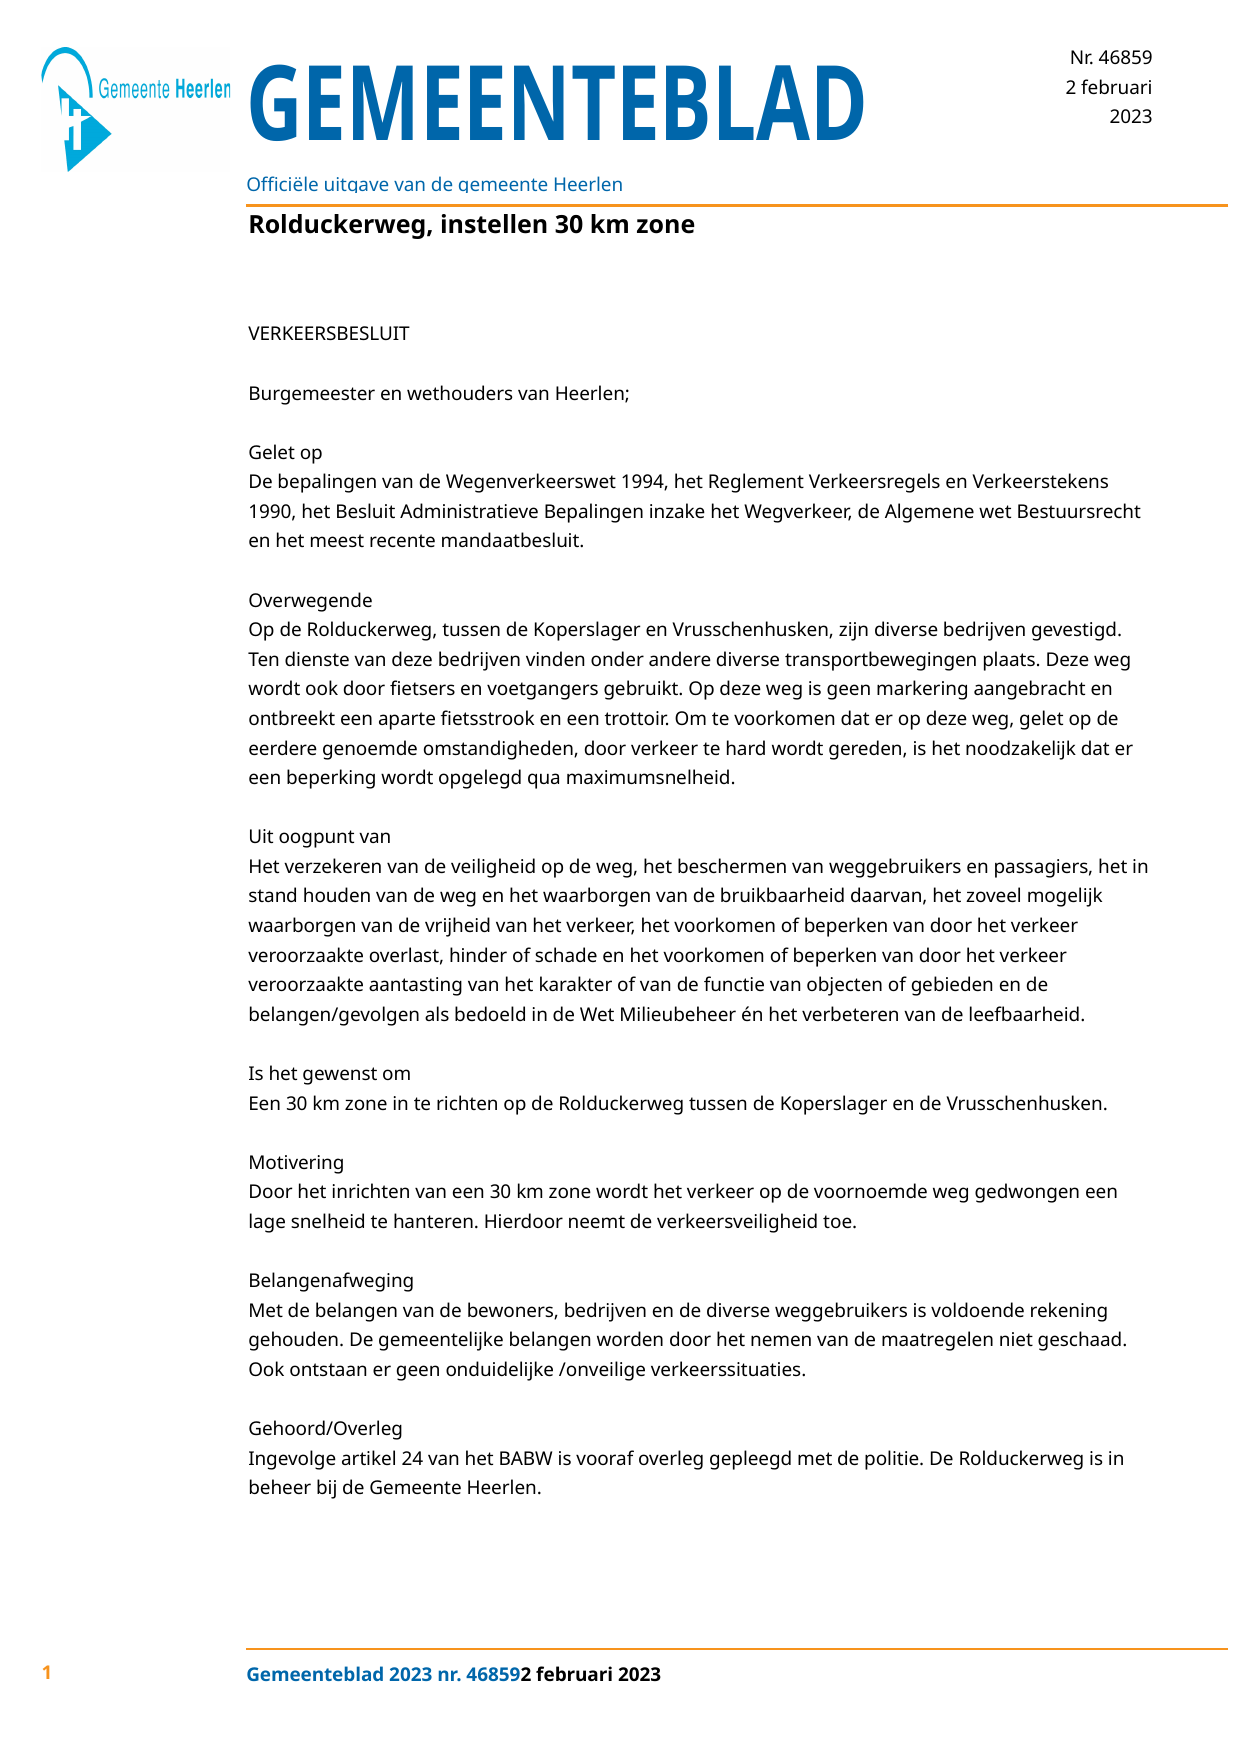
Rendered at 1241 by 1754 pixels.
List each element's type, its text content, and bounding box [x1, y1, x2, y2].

text Met de belangen van de bewoners, bedrijven en de diverse weggebruikers is voldoende rekening gehouden. De gemeentelijke belangen worden door het nemen van de maatregelen niet geschaad. Ook ontstaan er geen onduidelijke /onveilige verkeerssituaties. [248, 1297, 1152, 1382]
picture [41, 47, 59, 70]
text Gehoord/Overleg [248, 1415, 1152, 1441]
text Overwegende [248, 587, 1152, 613]
text VERKEERSBESLUIT [248, 321, 1152, 346]
text Motivering [248, 1149, 1152, 1175]
text Gelet op [248, 439, 1152, 465]
text Op de Rolduckerweg, tussen de Koperslager en Vrusschenhusken, zijn diverse bedrijven gevestigd. Ten dienste van deze bedrijven vinden onder andere diverse transportbewegingen plaats. Deze weg wordt ook door fietsers en voetgangers gebruikt. Op deze weg is geen markering aangebracht en ontbreekt een aparte fietsstrook en een trottoir. Om te voorkomen dat er op deze weg, gelet op de eerdere genoemde omstandigheden, door verkeer te hard wordt gereden, is het noodzakelijk dat er een beperking wordt opgelegd qua maximumsnelheid. [248, 616, 1152, 790]
text Het verzekeren van de veiligheid op de weg, het beschermen van weggebruikers en passagiers, het in stand houden van de weg en het waarborgen van de bruikbaarheid daarvan, het zoveel mogelijk waarborgen van de vrijheid van het verkeer, het voorkomen of beperken van door het verkeer veroorzaakte overlast, hinder of schade en het voorkomen of beperken van door het verkeer veroorzaakte aantasting van het karakter of van de functie van objecten of gebieden en de belangen/gevolgen als bedoeld in de Wet Milieubeheer én het verbeteren van de leefbaarheid. [248, 853, 1152, 1027]
text Een 30 km zone in te richten op de Rolduckerweg tussen de Koperslager en de Vrusschenhusken. [248, 1090, 1152, 1116]
text Ingevolge artikel 24 van het BABW is vooraf overleg gepleegd met de politie. De Rolduckerweg is in beheer bij de Gemeente Heerlen. [248, 1445, 1152, 1500]
text Burgemeester en wethouders van Heerlen; [248, 380, 1152, 406]
text Uit oogpunt van [248, 823, 1152, 849]
text Is het gewenst om [248, 1060, 1152, 1086]
text Rolduckerweg, instellen 30 km zone [248, 207, 1152, 241]
text Belangenafweging [248, 1267, 1152, 1293]
text De bepalingen van de Wegenverkeerswet 1994, het Reglement Verkeersregels en Verkeerstekens 1990, het Besluit Administratieve Bepalingen inzake het Wegverkeer, de Algemene wet Bestuursrecht en het meest recente mandaatbesluit. [248, 468, 1152, 553]
picture [41, 47, 231, 172]
text Door het inrichten van een 30 km zone wordt het verkeer op de voornoemde weg gedwongen een lage snelheid te hanteren. Hierdoor neemt de verkeersveiligheid toe. [248, 1178, 1152, 1234]
